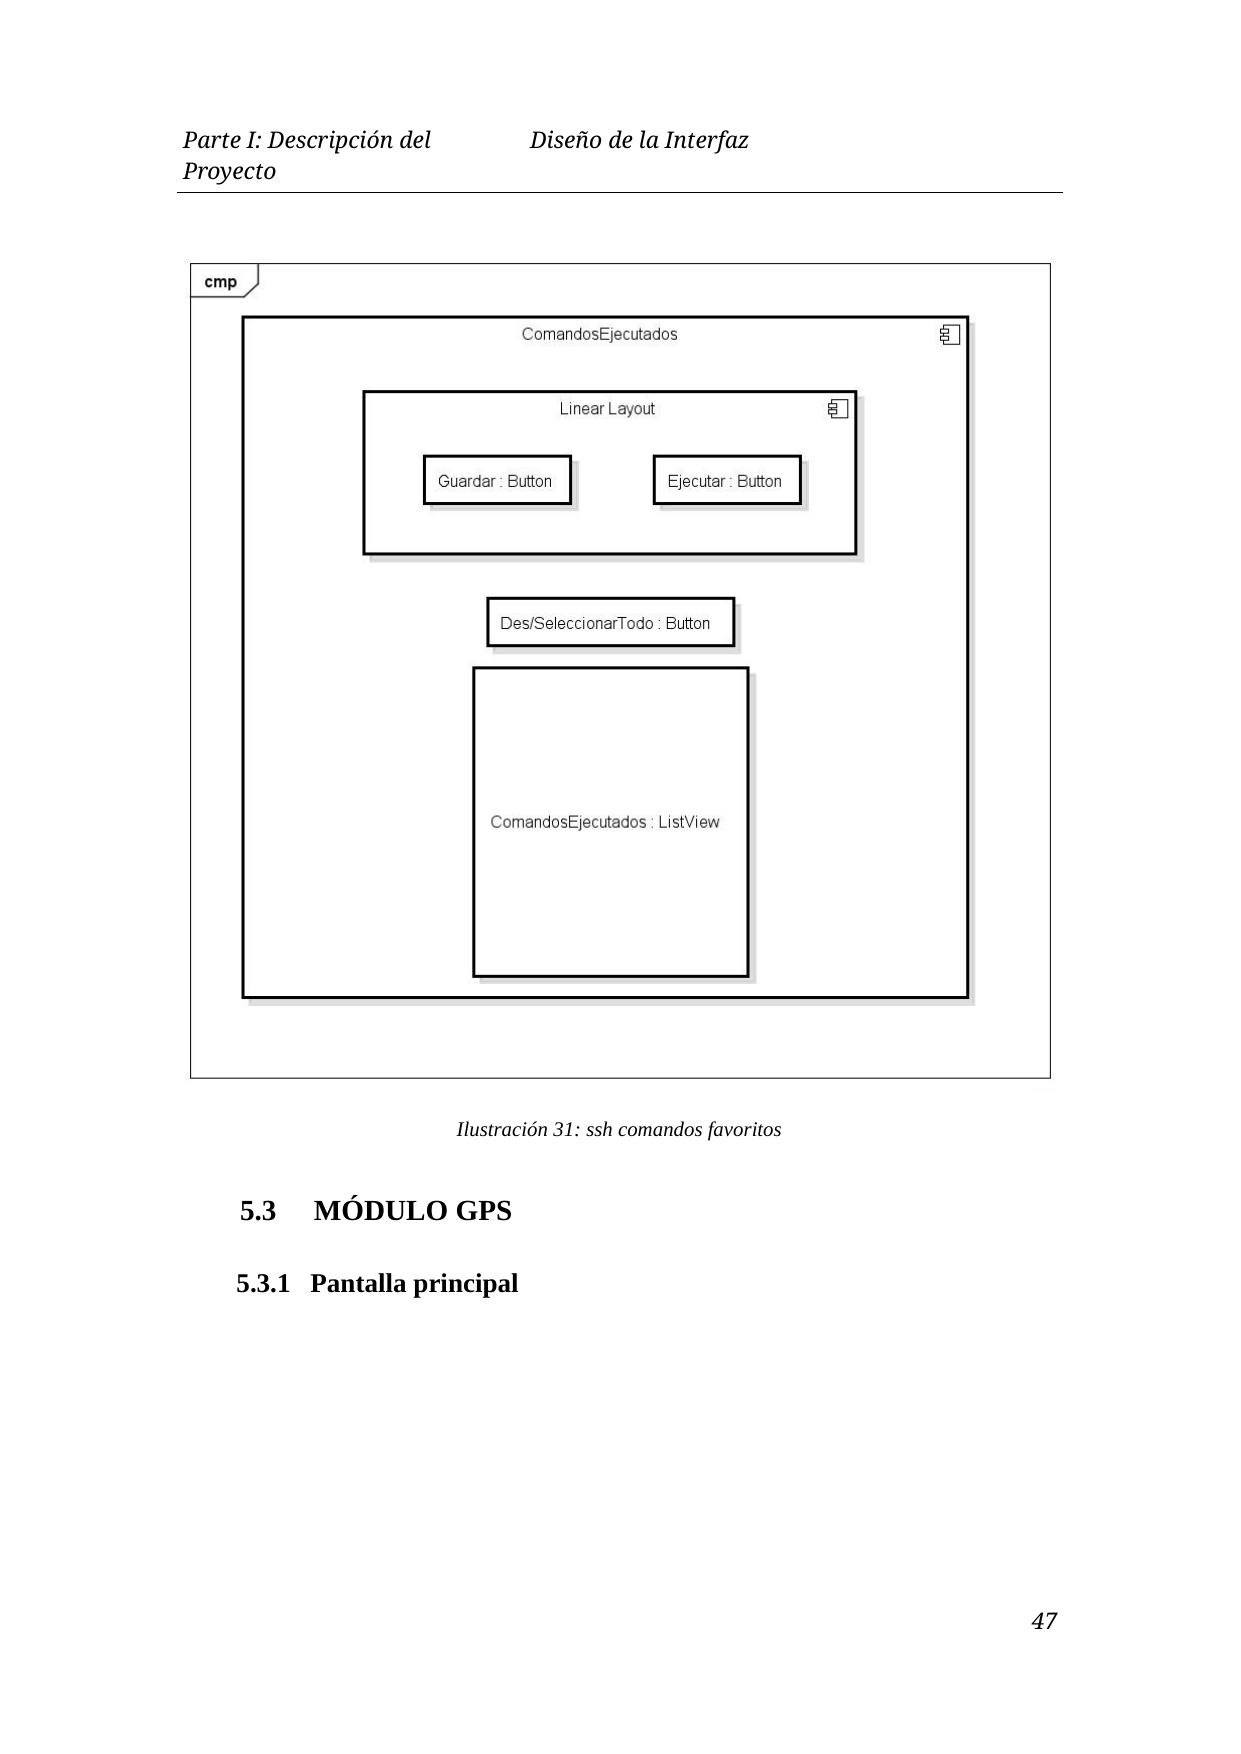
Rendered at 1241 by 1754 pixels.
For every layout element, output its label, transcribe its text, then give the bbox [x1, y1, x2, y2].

subtitle Módulo GPS [240, 1193, 1063, 1227]
text Ilustración 31: ssh comandos favoritos [177, 1118, 1063, 1141]
picture [177, 250, 1064, 1118]
subtitle Pantalla principal [236, 1267, 1004, 1299]
